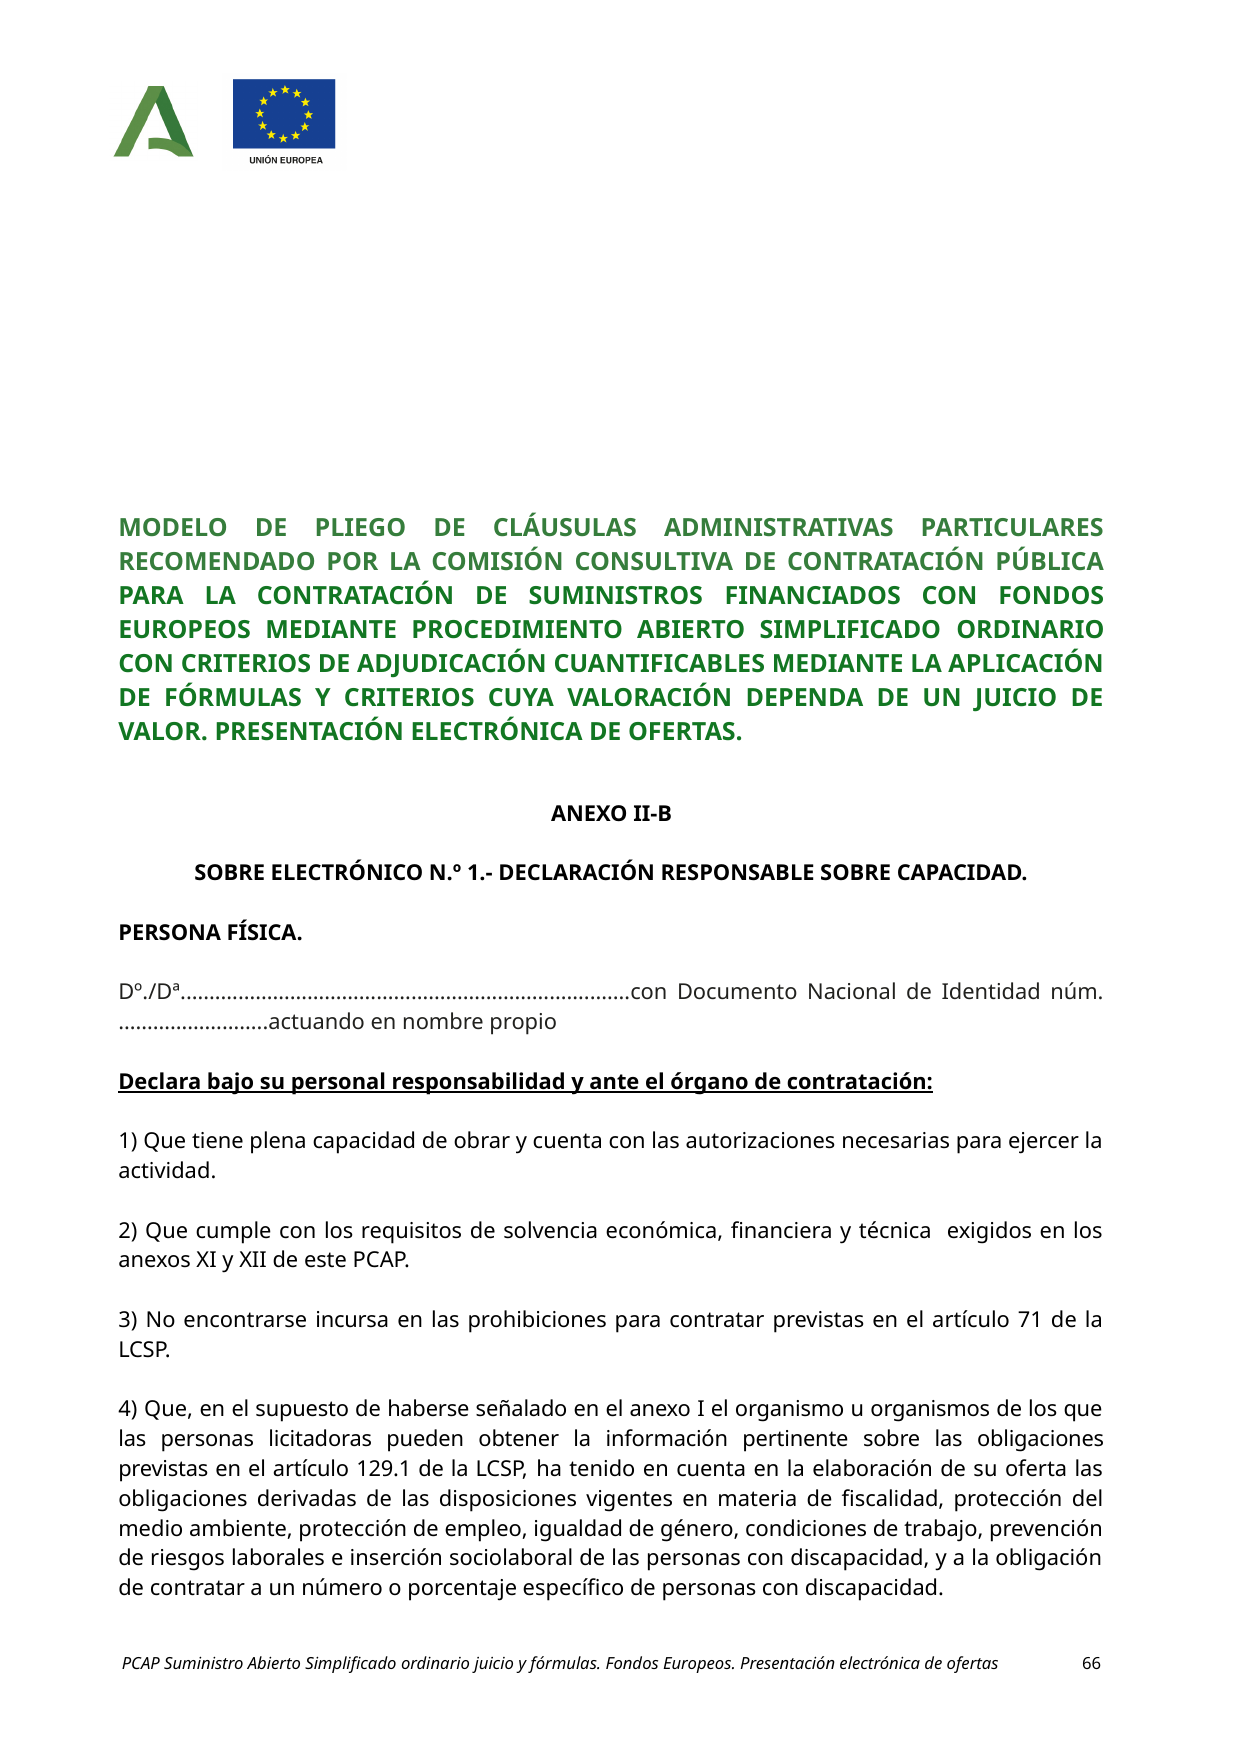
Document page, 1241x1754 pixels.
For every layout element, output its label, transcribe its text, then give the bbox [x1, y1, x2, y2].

text ANEXO II-B [118, 798, 1104, 827]
picture [109, 81, 198, 161]
text 1) Que tiene plena capacidad de obrar y cuenta con las autorizaciones necesarias para ejercer la actividad. [118, 1125, 1104, 1185]
text Declara bajo su personal responsabilidad y ante el órgano de contratación: [118, 1066, 1104, 1096]
text 4) Que, en el supuesto de haberse señalado en el anexo I el organismo u organismos de los que las personas licitadoras pueden obtener la información pertinente sobre las obligaciones previstas en el artículo 129.1 de la LCSP, ha tenido en cuenta en la elaboración de su oferta las obligaciones derivadas de las disposiciones vigentes en materia de fiscalidad, protección del medio ambiente, protección de empleo, igualdad de género, condiciones de trabajo, prevención de riesgos laborales e inserción sociolaboral de las personas con discapacidad, y a la obligación de contratar a un número o porcentaje específico de personas con discapacidad. [118, 1393, 1104, 1602]
text SOBRE ELECTRÓNICO N.º 1.- DECLARACIÓN RESPONSABLE SOBRE CAPACIDAD. [118, 857, 1104, 887]
text 2) Que cumple con los requisitos de solvencia económica, financiera y técnica exigidos en los anexos XI y XII de este PCAP. [118, 1215, 1104, 1274]
text Dº./Dª.……………………………………………………………..……con Documento Nacional de Identidad núm.……………………..actuando en nombre propio [118, 976, 1104, 1036]
picture [221, 73, 347, 171]
subtitle MODELO DE PLIEGO DE CLÁUSULAS ADMINISTRATIVAS PARTICULARES RECOMENDADO POR LA COMISIÓN CONSULTIVA DE CONTRATACIÓN PÚBLICA PARA LA CONTRATACIÓN DE SUMINISTROS FINANCIADOS CON FONDOS EUROPEOS MEDIANTE PROCEDIMIENTO ABIERTO SIMPLIFICADO ORDINARIO CON CRITERIOS DE ADJUDICACIÓN CUANTIFICABLES MEDIANTE LA APLICACIÓN DE FÓRMULAS Y CRITERIOS CUYA VALORACIÓN DEPENDA DE UN JUICIO DE VALOR. PRESENTACIÓN ELECTRÓNICA DE OFERTAS. [118, 509, 1104, 748]
text 3) No encontrarse incursa en las prohibiciones para contratar previstas en el artículo 71 de la LCSP. [118, 1304, 1104, 1364]
text PERSONA FÍSICA. [118, 917, 1104, 947]
